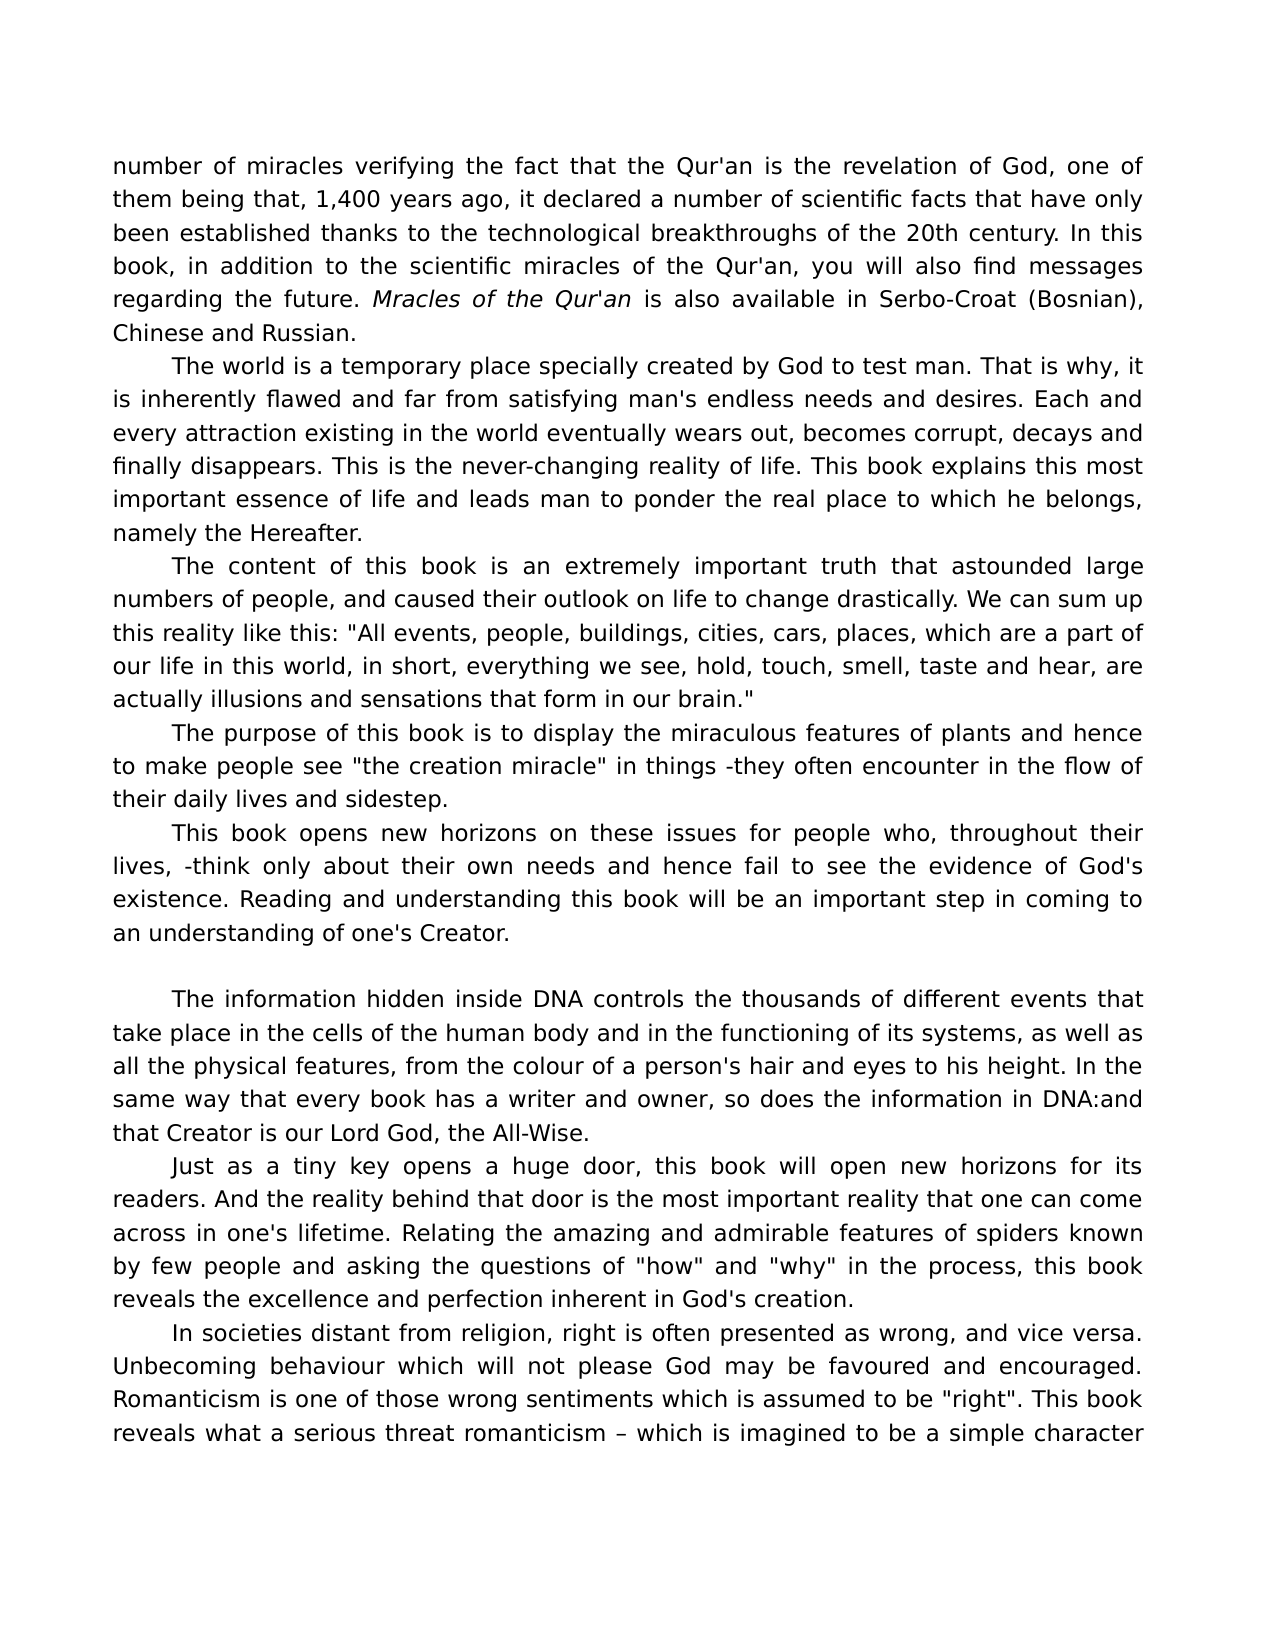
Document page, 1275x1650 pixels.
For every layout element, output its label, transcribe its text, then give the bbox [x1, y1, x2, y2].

text The world is a temporary place specially created by God to test man. That is why, it is inherently flawed and far from satisfying man's endless needs and desires. Each and every attraction existing in the world eventually wears out, becomes corrupt, decays and finally disappears. This is the never-changing reality of life. This book explains this most important essence of life and leads man to ponder the real place to which he belongs, namely the Hereafter. [112, 348, 1145, 548]
text The information hidden inside DNA controls the thousands of different events that take place in the cells of the human body and in the functioning of its systems, as well as all the physical features, from the colour of a person's hair and eyes to his height. In the same way that every book has a writer and owner, so does the information in DNA:and that Creator is our Lord God, the All-Wise. [112, 981, 1145, 1148]
text number of miracles verifying the fact that the Qur'an is the revelation of God, one of them being that, 1,400 years ago, it declared a number of scientific facts that have only been established thanks to the technological breakthroughs of the 20th century. In this book, in addition to the scientific miracles of the Qur'an, you will also find messages regarding the future. Mracles of the Qur'an is also available in Serbo-Croat (Bosnian), Chinese and Russian. [112, 148, 1145, 348]
text The content of this book is an extremely important truth that astounded large numbers of people, and caused their outlook on life to change drastically. We can sum up this reality like this: "All events, people, buildings, cities, cars, places, which are a part of our life in this world, in short, everything we see, hold, touch, smell, taste and hear, are actually illusions and sensations that form in our brain." [112, 548, 1145, 714]
text Just as a tiny key opens a huge door, this book will open new horizons for its readers. And the reality behind that door is the most important reality that one can come across in one's lifetime. Relating the amazing and admirable features of spiders known by few people and asking the questions of "how" and "why" in the process, this book reveals the excellence and perfection inherent in God's creation. [112, 1148, 1145, 1314]
text This book opens new horizons on these issues for people who, throughout their lives, -think only about their own needs and hence fail to see the evidence of God's existence. Reading and understanding this book will be an important step in coming to an understanding of one's Creator. [112, 814, 1145, 948]
text The purpose of this book is to display the miraculous features of plants and hence to make people see "the creation miracle" in things -they often encounter in the flow of their daily lives and sidestep. [112, 714, 1145, 814]
text In societies distant from religion, right is often presented as wrong, and vice versa. Unbecoming behaviour which will not please God may be favoured and encouraged. Romanticism is one of those wrong sentiments which is assumed to be "right". This book reveals what a serious threat romanticism – which is imagined to be a simple character [112, 1314, 1145, 1448]
